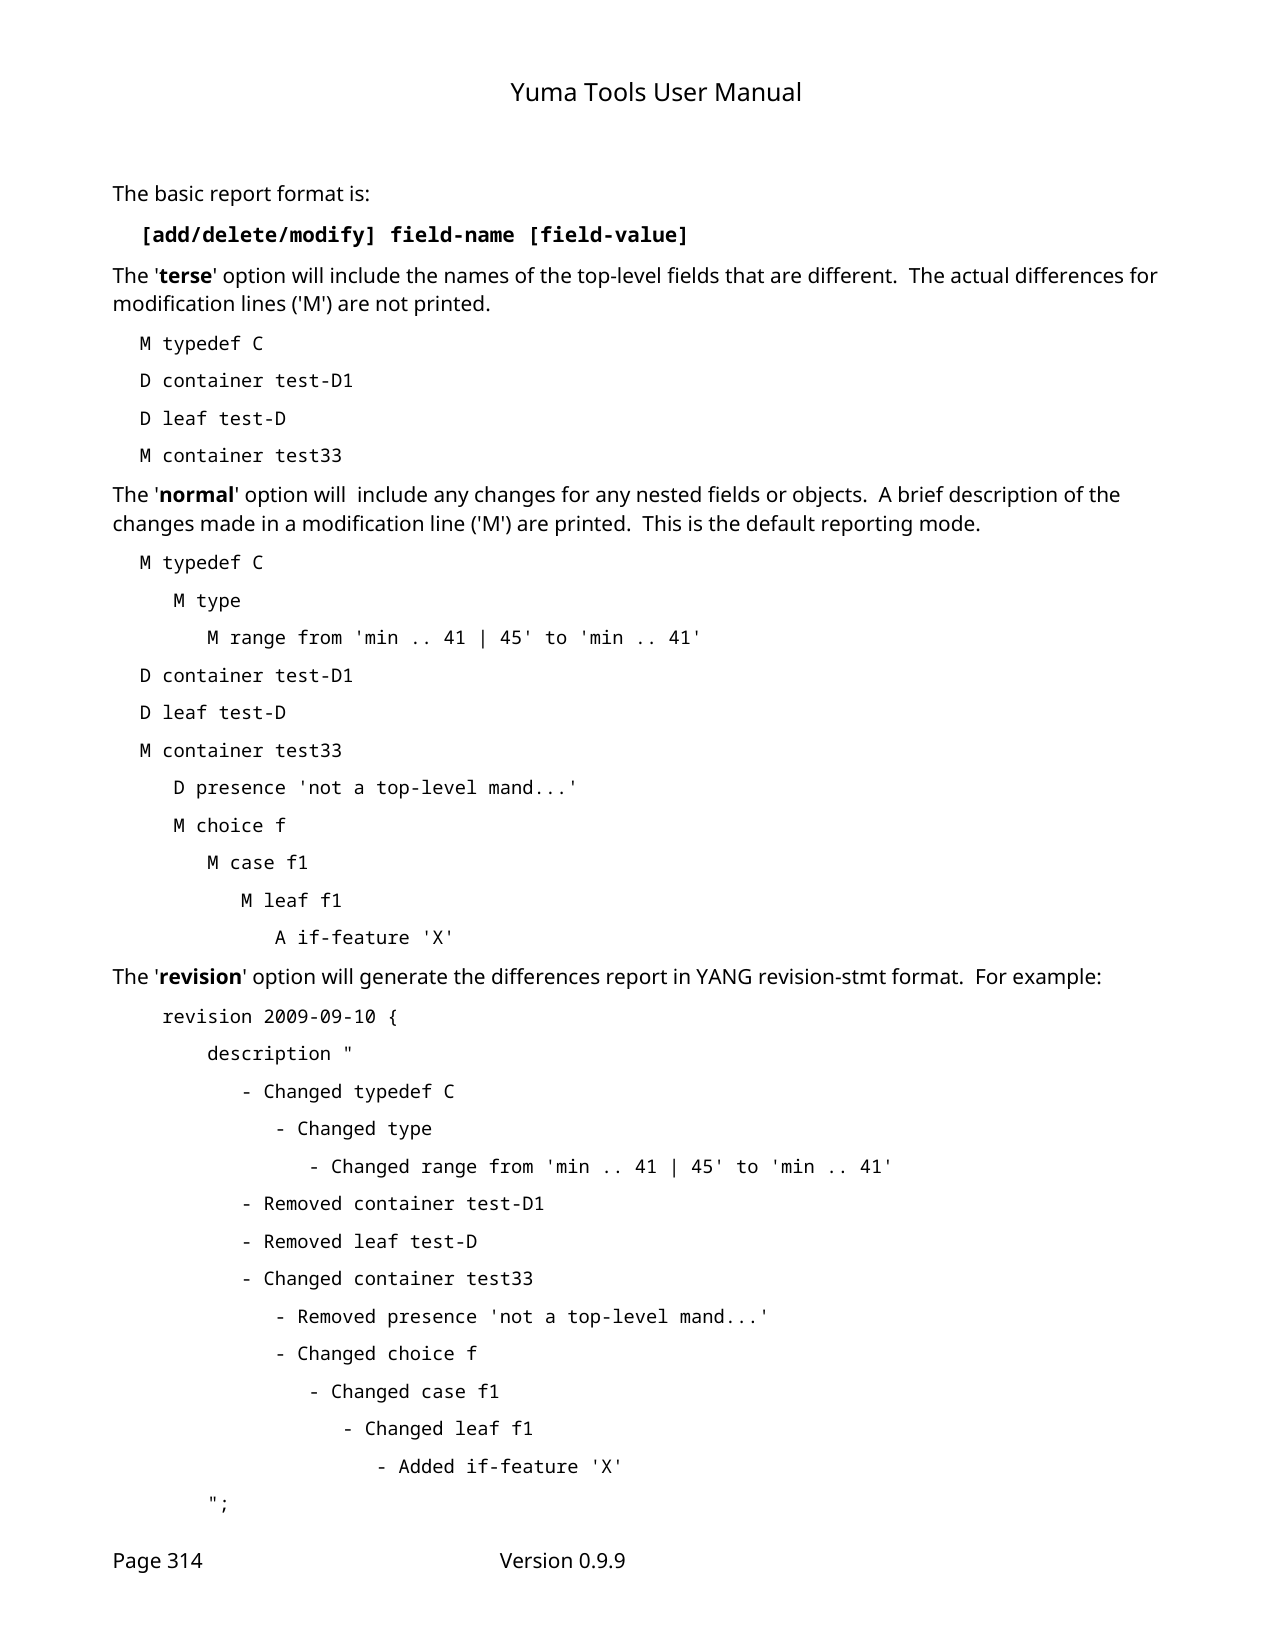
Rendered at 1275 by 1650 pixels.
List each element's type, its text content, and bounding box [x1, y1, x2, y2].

text The 'terse' option will include the names of the top-level fields that are different. The actual differences for modification lines ('M') are not printed. [112, 261, 1200, 318]
text - Removed presence 'not a top-level mand...' [139, 1303, 1200, 1328]
text D leaf test-D [139, 405, 1200, 431]
text M range from 'min .. 41 | 45' to 'min .. 41' [139, 624, 1200, 650]
text revision 2009-09-10 { [139, 1003, 1200, 1028]
text M case f1 [139, 849, 1200, 875]
text A if-feature 'X' [139, 924, 1200, 950]
text - Changed range from 'min .. 41 | 45' to 'min .. 41' [139, 1153, 1200, 1178]
text M leaf f1 [139, 887, 1200, 913]
text M choice f [139, 812, 1200, 838]
text "; [139, 1491, 1200, 1516]
text M container test33 [139, 443, 1200, 468]
text description " [139, 1041, 1200, 1066]
text - Changed container test33 [139, 1266, 1200, 1291]
text - Removed container test-D1 [139, 1191, 1200, 1216]
text M type [139, 587, 1200, 613]
text - Changed typedef C [139, 1078, 1200, 1103]
text - Removed leaf test-D [139, 1228, 1200, 1253]
text The basic report format is: [112, 179, 1200, 208]
text D container test-D1 [139, 368, 1200, 393]
text D leaf test-D [139, 699, 1200, 725]
text - Added if-feature 'X' [139, 1453, 1200, 1478]
text The 'revision' option will generate the differences report in YANG revision-stmt format. For example: [112, 962, 1200, 991]
text M container test33 [139, 737, 1200, 763]
text - Changed leaf f1 [139, 1416, 1200, 1441]
text [add/delete/modify] field-name [field-value] [139, 220, 1200, 249]
text D presence 'not a top-level mand...' [139, 774, 1200, 800]
text M typedef C [139, 549, 1200, 575]
text - Changed choice f [139, 1341, 1200, 1366]
text The 'normal' option will include any changes for any nested fields or objects. A brief description of the changes made in a modification line ('M') are printed. This is the default reporting mode. [112, 480, 1200, 537]
text - Changed type [139, 1116, 1200, 1141]
text M typedef C [139, 330, 1200, 356]
text D container test-D1 [139, 662, 1200, 688]
text - Changed case f1 [139, 1378, 1200, 1403]
